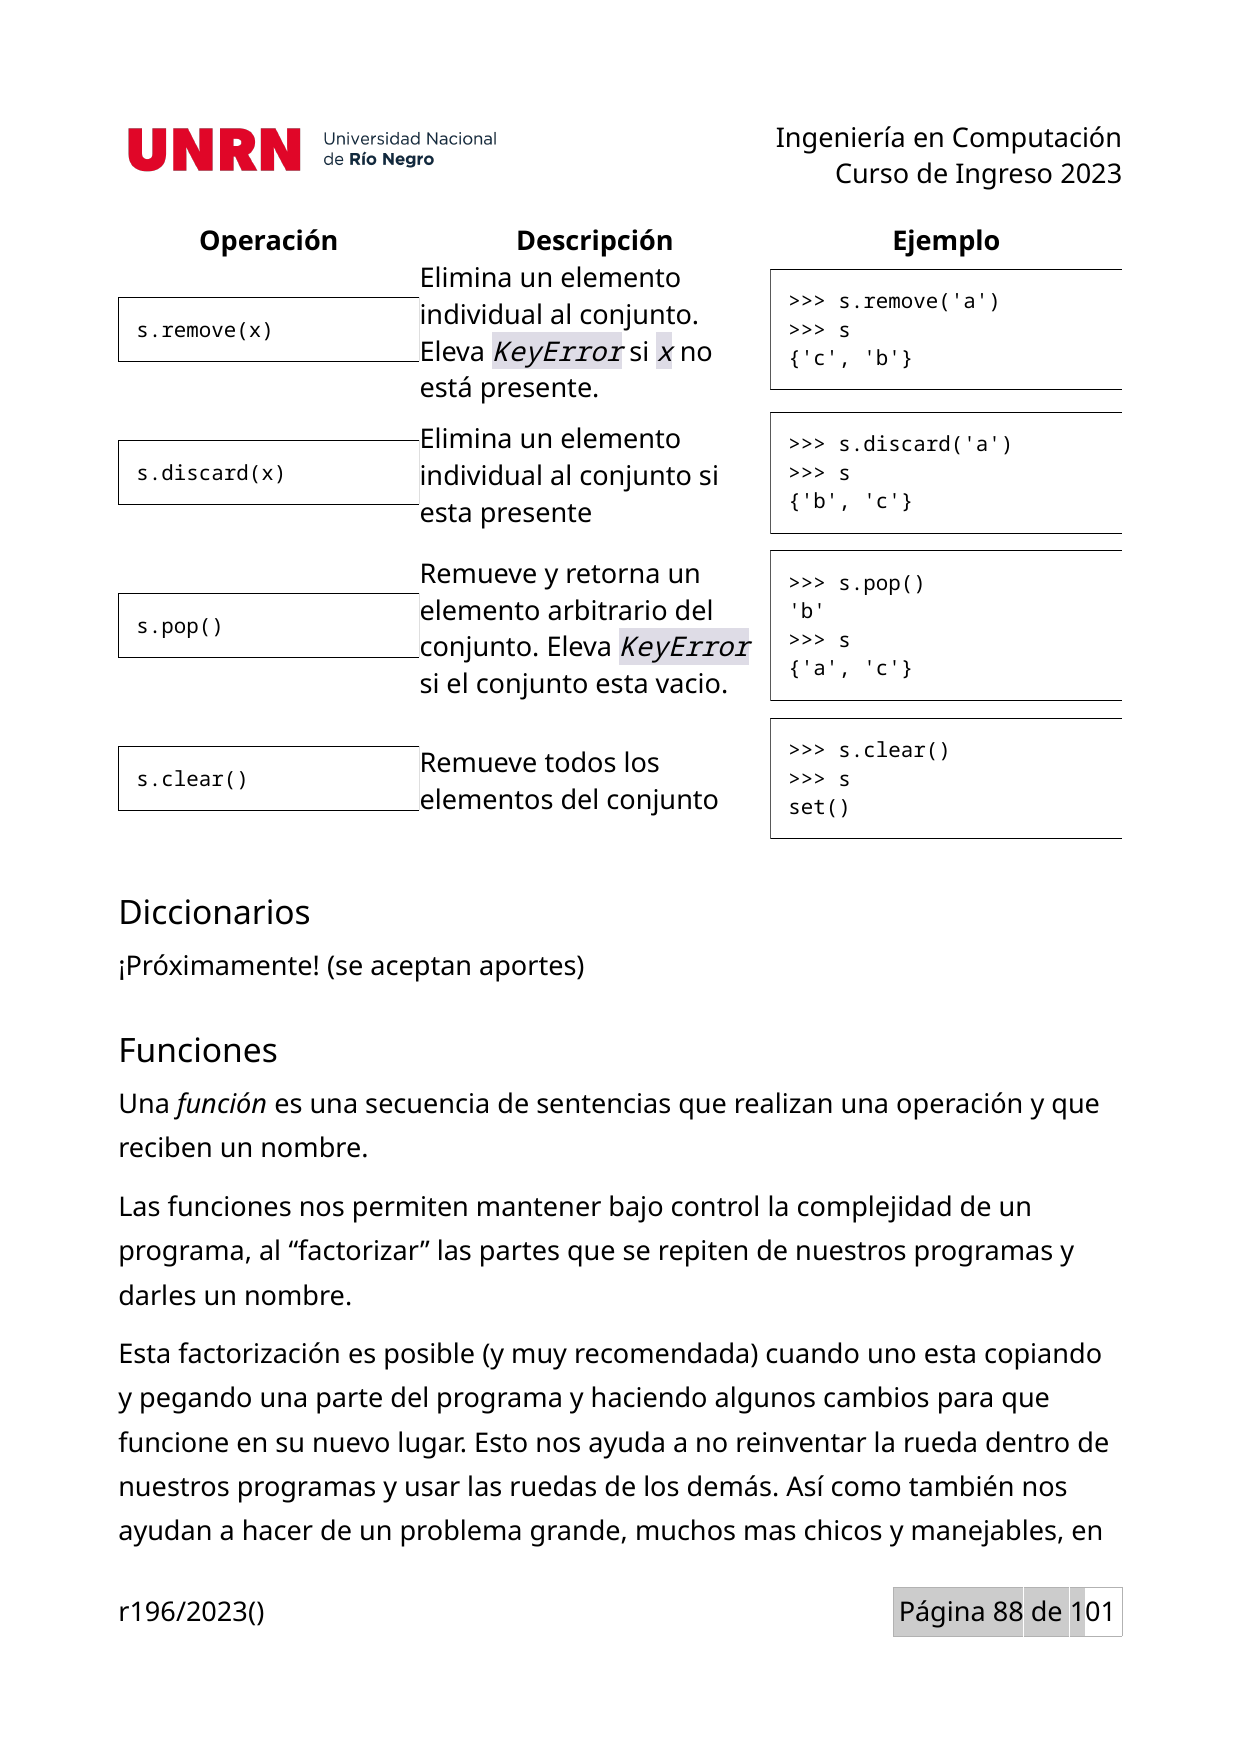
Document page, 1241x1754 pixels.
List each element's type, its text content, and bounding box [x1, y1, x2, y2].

table_cell >>> s.pop() 'b' >>> s {'a', 'c'} [771, 551, 1122, 700]
table_cell Elimina un elemento individual al conjunto. Eleva KeyError si x no está presente. [419, 258, 770, 406]
table_cell [118, 258, 419, 297]
table_cell [770, 701, 1122, 711]
table_cell [770, 839, 1122, 850]
table_cell [770, 258, 1122, 269]
text Las funciones nos permiten mantener bajo control la complejidad de un programa, al “factorizar” las partes que se repiten de nuestros programas y darles un nombre. [118, 1188, 1122, 1313]
table_cell [118, 544, 419, 593]
table_cell [770, 711, 1122, 718]
table_cell [770, 390, 1122, 406]
subtitle Funciones [118, 1026, 1122, 1072]
text ¡Próximamente! (se aceptan aportes) [118, 947, 1122, 984]
table_cell s.clear()‍ [119, 747, 419, 810]
table_cell >>> s.clear() >>> s set() [771, 719, 1122, 838]
table_cell [118, 362, 419, 406]
table_cell ‍s.remove(x) [119, 298, 419, 361]
table_cell Elimina un elemento individual al conjunto si esta presente [419, 406, 770, 544]
text Una función es una secuencia de sentencias que realizan una operación y que reciben un nombre. [118, 1085, 1122, 1166]
subtitle Diccionarios [118, 889, 1122, 934]
table_cell [118, 711, 419, 746]
table_header Operación [118, 221, 419, 258]
table_cell [770, 544, 1122, 550]
table_cell [770, 534, 1122, 544]
table_cell [118, 658, 419, 711]
table_cell [118, 406, 419, 440]
text Esta factorización es posible (y muy recomendada) cuando uno esta copiando y pegando una parte del programa y haciendo algunos cambios para que funcione en su nuevo lugar. Esto nos ayuda a no reinventar la rueda dentro de nuestros programas y usar las ruedas de los demás. Así como también nos ayudan a hacer de un problema grande, muchos mas chicos y manejables, en [118, 1335, 1122, 1548]
table_cell s.pop()‍ [119, 594, 419, 657]
table_cell [770, 406, 1122, 412]
table_header Descripción [419, 221, 770, 258]
table_cell [118, 811, 419, 850]
table_cell Remueve y retorna un elemento arbitrario del conjunto. Eleva KeyError si el conjunto esta vacio. [419, 544, 770, 711]
table_cell Remueve todos los elementos del conjunto [419, 711, 770, 850]
table_cell >>> s.discard('a') >>> s {'b', 'c'} [771, 413, 1122, 533]
table_cell ‍s.discard(x) [119, 441, 419, 504]
table_header Ejemplo [770, 221, 1122, 258]
table_cell >>> s.remove('a') >>> s {'c', 'b'} [771, 270, 1122, 389]
table_cell [118, 505, 419, 544]
picture [118, 118, 505, 180]
